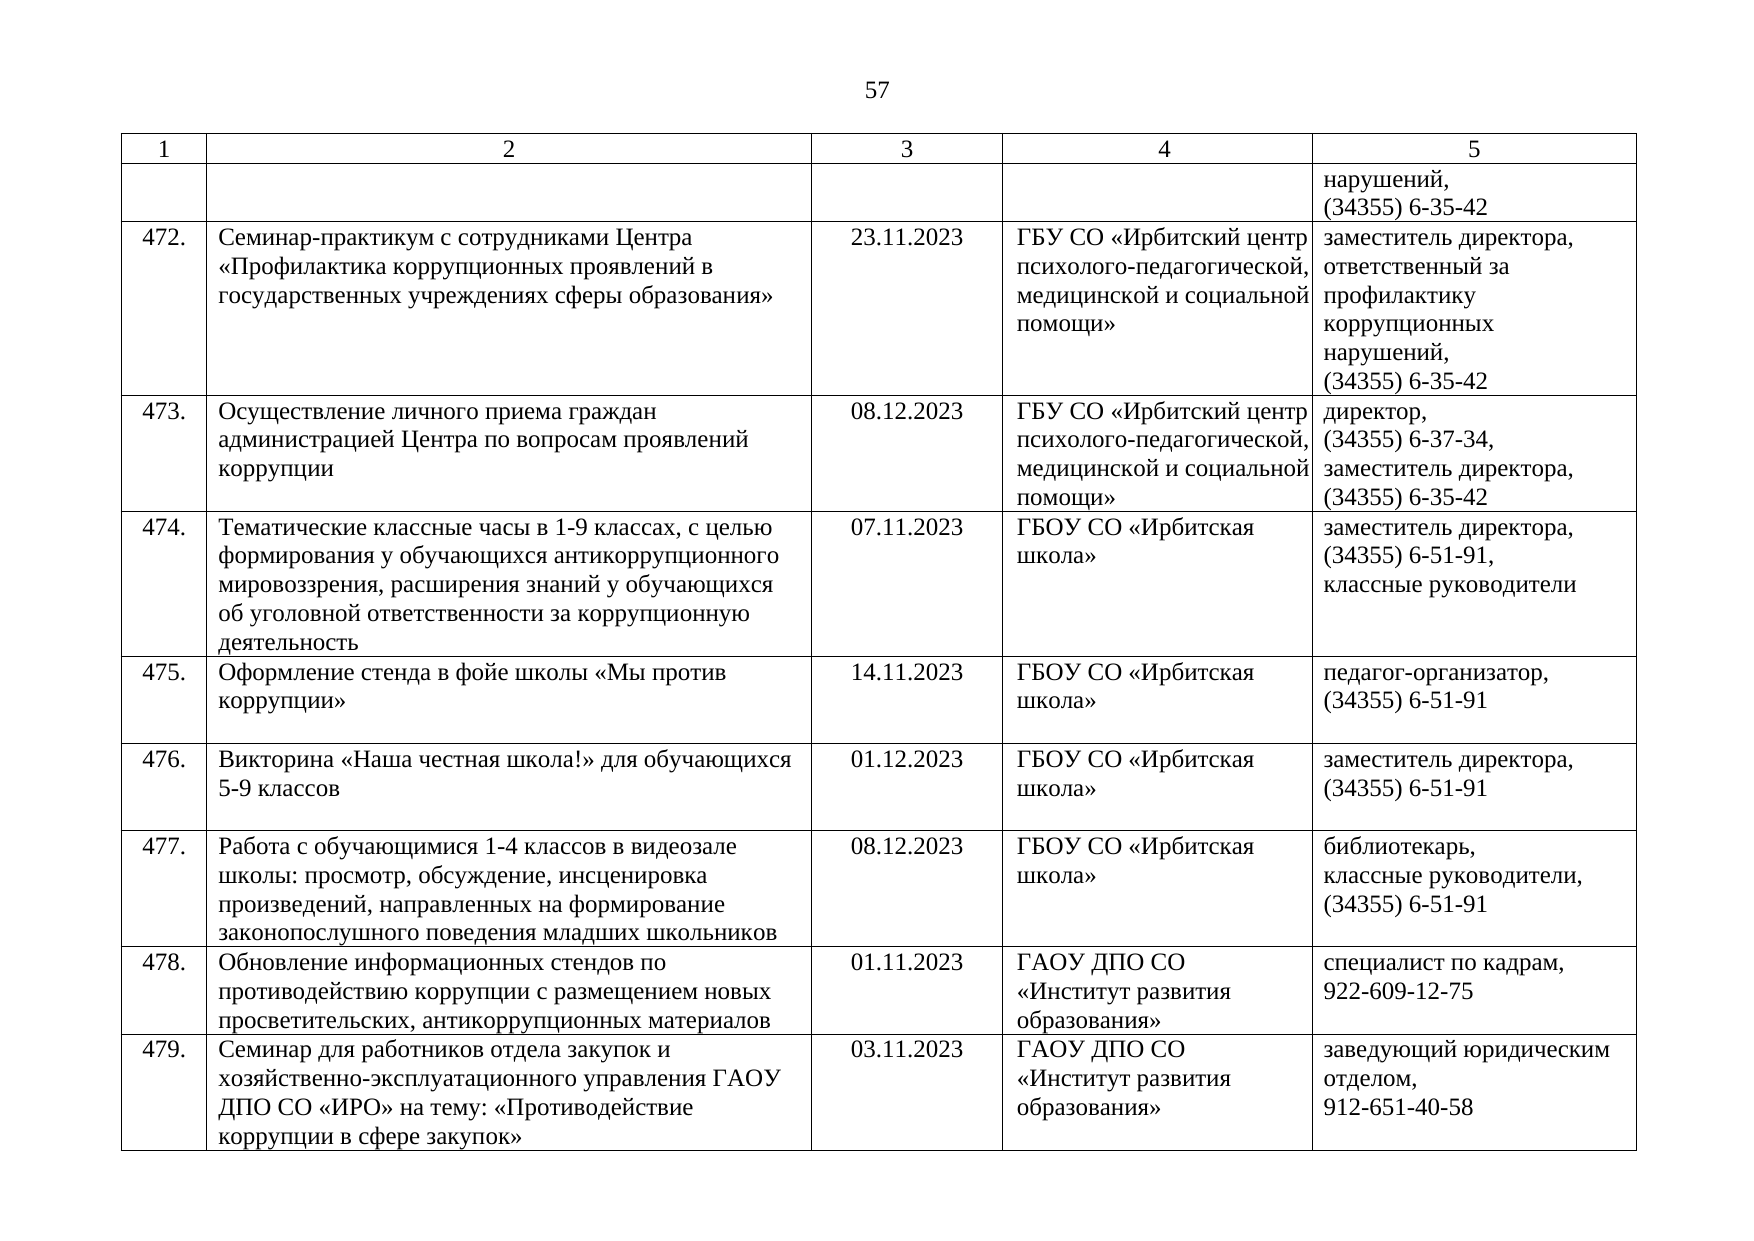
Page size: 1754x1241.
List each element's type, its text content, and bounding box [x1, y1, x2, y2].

table_cell заместитель директора, (34355) 6-51-91, классные руководители [1313, 512, 1636, 656]
table_cell [122, 657, 206, 743]
table_cell Тематические классные часы в 1-9 классах, с целью формирования у обучающихся антикоррупционного мировоззрения, расширения знаний у обучающихся об уголовной ответственности за коррупционную деятельность [207, 512, 811, 656]
table_cell нарушений, (34355) 6-35-42 [1313, 164, 1636, 221]
table_header 4 [1003, 134, 1312, 163]
table_cell [122, 947, 206, 1033]
table_cell ГАОУ ДПО СО «Институт развития образования» [1003, 1035, 1312, 1149]
table_cell ГАОУ ДПО СО «Институт развития образования» [1003, 947, 1312, 1033]
table_cell 01.11.2023 [812, 947, 1002, 1033]
table_cell заместитель директора, ответственный за профилактику коррупционных нарушений, (34355) 6-35-42 [1313, 222, 1636, 395]
table_cell [122, 744, 206, 830]
table_cell 01.12.2023 [812, 744, 1002, 830]
table_cell директор, (34355) 6-37-34, заместитель директора, (34355) 6-35-42 [1313, 396, 1636, 511]
table_cell [812, 164, 1002, 221]
table_cell [117, 163, 121, 221]
table_cell 08.12.2023 [812, 396, 1002, 511]
table_cell ГБОУ СО «Ирбитская школа» [1003, 512, 1312, 656]
table_header 3 [812, 134, 1002, 163]
table_cell Семинар-практикум с сотрудниками Центра «Профилактика коррупционных проявлений в государственных учреждениях сферы образования» [207, 222, 811, 395]
table_cell [117, 221, 121, 395]
table_cell Викторина «Наша честная школа!» для обучающихся 5-9 классов [207, 744, 811, 830]
table_cell 23.11.2023 [812, 222, 1002, 395]
table_cell [122, 396, 206, 511]
table_cell Оформление стенда в фойе школы «Мы против коррупции» [207, 657, 811, 743]
table_cell [117, 743, 121, 830]
table_cell [117, 830, 121, 946]
table_cell [122, 222, 206, 395]
table_header 5 [1313, 134, 1636, 163]
table_cell 07.11.2023 [812, 512, 1002, 656]
table_cell [122, 164, 206, 221]
table_cell заведующий юридическим отделом, 912-651-40-58 [1313, 1035, 1636, 1149]
table_cell ГБОУ СО «Ирбитская школа» [1003, 831, 1312, 946]
table_cell библиотекарь, классные руководители, (34355) 6-51-91 [1313, 831, 1636, 946]
table_header [117, 133, 121, 163]
table_cell ГБУ СО «Ирбитский центр психолого-педагогической, медицинской и социальной помощи» [1003, 222, 1312, 395]
table_cell специалист по кадрам, 922-609-12-75 [1313, 947, 1636, 1033]
table_cell [122, 512, 206, 656]
table_cell [1003, 164, 1312, 221]
table_cell ГБУ СО «Ирбитский центр психолого-педагогической, медицинской и социальной помощи» [1003, 396, 1312, 511]
table_header 2 [207, 134, 811, 163]
table_cell [207, 164, 811, 221]
table_cell педагог-организатор, (34355) 6-51-91 [1313, 657, 1636, 743]
table_cell Обновление информационных стендов по противодействию коррупции с размещением новых просветительских, антикоррупционных материалов [207, 947, 811, 1033]
table_cell ГБОУ СО «Ирбитская школа» [1003, 744, 1312, 830]
table_cell [117, 946, 121, 1033]
table_cell [117, 656, 121, 743]
table_cell [122, 831, 206, 946]
table_cell Осуществление личного приема граждан администрацией Центра по вопросам проявлений коррупции [207, 396, 811, 511]
table_cell [117, 511, 121, 656]
table_header 1 [122, 134, 206, 163]
table_cell 03.11.2023 [812, 1035, 1002, 1149]
table_cell [122, 1035, 206, 1149]
table_cell Семинар для работников отдела закупок и хозяйственно-эксплуатационного управления ГАОУ ДПО СО «ИРО» на тему: «Противодействие коррупции в сфере закупок» [207, 1035, 811, 1149]
table_cell 14.11.2023 [812, 657, 1002, 743]
table_cell Работа с обучающимися 1-4 классов в видеозале школы: просмотр, обсуждение, инсценировка произведений, направленных на формирование законопослушного поведения младших школьников [207, 831, 811, 946]
table_cell [117, 395, 121, 511]
table_cell [117, 1034, 121, 1149]
table_cell 08.12.2023 [812, 831, 1002, 946]
table_cell заместитель директора, (34355) 6-51-91 [1313, 744, 1636, 830]
table_cell ГБОУ СО «Ирбитская школа» [1003, 657, 1312, 743]
